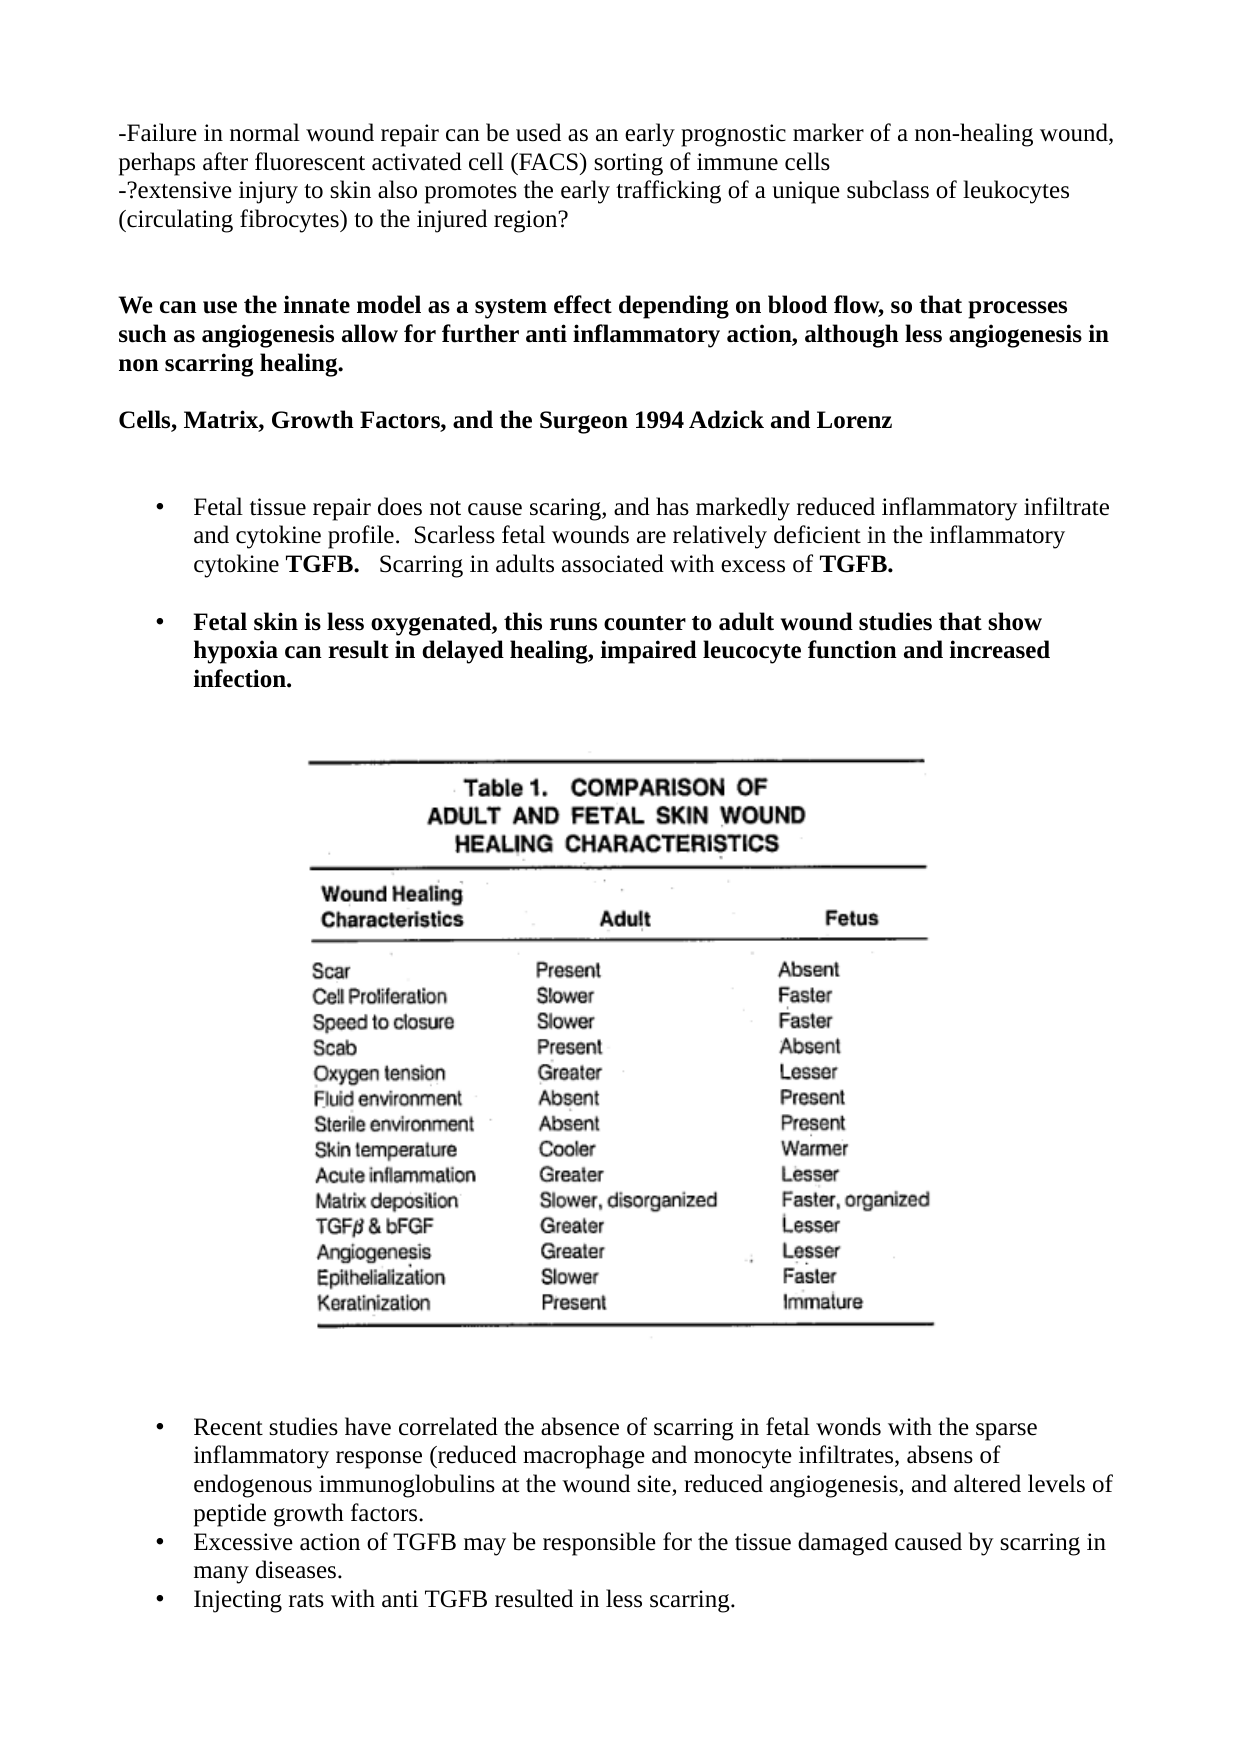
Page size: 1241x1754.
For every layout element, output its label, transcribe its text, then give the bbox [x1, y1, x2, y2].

list Recent studies have correlated the absence of scarring in fetal wonds with the sparse inflammatory response (reduced macrophage and monocyte infiltrates, absens of endogenous immunoglobulins at the wound site, reduced angiogenesis, and altered levels of peptide growth factors. [156, 1412, 1122, 1527]
list Fetal tissue repair does not cause scaring, and has markedly reduced inflammatory infiltrate and cytokine profile. Scarless fetal wounds are relatively deficient in the inflammatory cytokine TGFB. Scarring in adults associated with excess of TGFB. [156, 492, 1122, 578]
text Cells, Matrix, Growth Factors, and the Surgeon 1994 Adzick and Lorenz [118, 406, 1122, 434]
list Injecting rats with anti TGFB resulted in less scarring. [156, 1584, 1122, 1613]
text We can use the innate model as a system effect depending on blood flow, so that processes such as angiogenesis allow for further anti inflammatory action, although less angiogenesis in non scarring healing. [118, 291, 1122, 377]
text -?extensive injury to skin also promotes the early trafficking of a unique subclass of leukocytes (circulating fibrocytes) to the injured region? [118, 176, 1122, 233]
list Fetal skin is less oxygenated, this runs counter to adult wound studies that show hypoxia can result in delayed healing, impaired leucocyte function and increased infection. [156, 607, 1122, 693]
picture [299, 750, 942, 1343]
list Excessive action of TGFB may be responsible for the tissue damaged caused by scarring in many diseases. [156, 1527, 1122, 1584]
text -Failure in normal wound repair can be used as an early prognostic marker of a non-healing wound, perhaps after fluorescent activated cell (FACS) sorting of immune cells [118, 118, 1122, 176]
